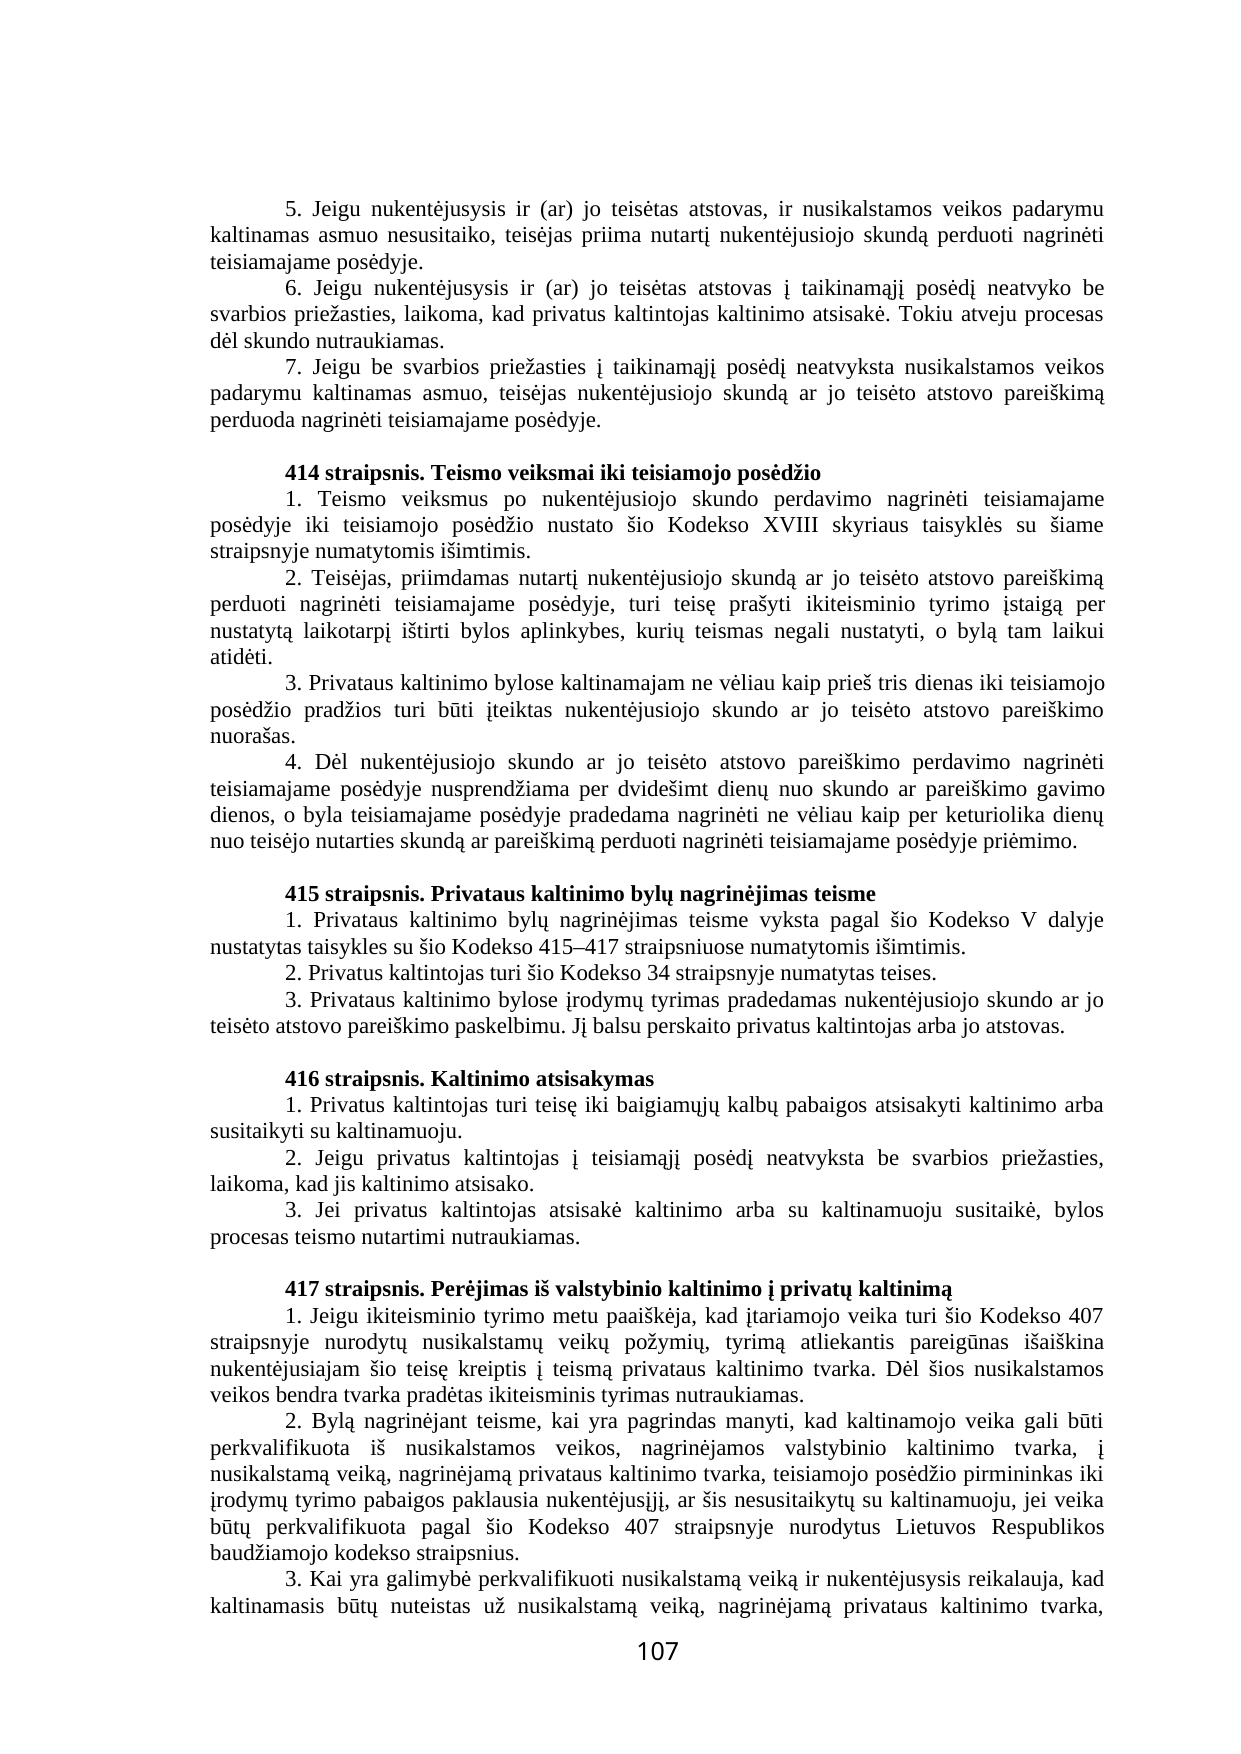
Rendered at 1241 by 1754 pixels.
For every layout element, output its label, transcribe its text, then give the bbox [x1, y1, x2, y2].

text 3. Privataus kaltinimo bylose įrodymų tyrimas pradedamas nukentėjusiojo skundo ar jo teisėto atstovo pareiškimo paskelbimu. Jį balsu perskaito privatus kaltintojas arba jo atstovas. [210, 986, 1106, 1038]
text 7. Jeigu be svarbios priežasties į taikinamąjį posėdį neatvyksta nusikalstamos veikos padarymu kaltinamas asmuo, teisėjas nukentėjusiojo skundą ar jo teisėto atstovo pareiškimą perduoda nagrinėti teisiamajame posėdyje. [210, 353, 1106, 432]
text 415 straipsnis. Privataus kaltinimo bylų nagrinėjimas teisme [210, 880, 1106, 907]
text 2. Teisėjas, priimdamas nutartį nukentėjusiojo skundą ar jo teisėto atstovo pareiškimą perduoti nagrinėti teisiamajame posėdyje, turi teisę prašyti ikiteisminio tyrimo įstaigą per nustatytą laikotarpį ištirti bylos aplinkybes, kurių teismas negali nustatyti, o bylą tam laikui atidėti. [210, 564, 1106, 669]
text 1. Privataus kaltinimo bylų nagrinėjimas teisme vyksta pagal šio Kodekso V dalyje nustatytas taisykles su šio Kodekso 415–417 straipsniuose numatytomis išimtimis. [210, 907, 1106, 959]
text 3. Jei privatus kaltintojas atsisakė kaltinimo arba su kaltinamuoju susitaikė, bylos procesas teismo nutartimi nutraukiamas. [210, 1196, 1106, 1249]
text 2. Jeigu privatus kaltintojas į teisiamąjį posėdį neatvyksta be svarbios priežasties, laikoma, kad jis kaltinimo atsisako. [210, 1144, 1106, 1196]
text 1. Jeigu ikiteisminio tyrimo metu paaiškėja, kad įtariamojo veika turi šio Kodekso 407 straipsnyje nurodytų nusikalstamų veikų požymių, tyrimą atliekantis pareigūnas išaiškina nukentėjusiajam šio teisę kreiptis į teismą privataus kaltinimo tvarka. Dėl šios nusikalstamos veikos bendra tvarka pradėtas ikiteisminis tyrimas nutraukiamas. [210, 1302, 1106, 1407]
text 416 straipsnis. Kaltinimo atsisakymas [210, 1065, 1106, 1091]
text 1. Teismo veiksmus po nukentėjusiojo skundo perdavimo nagrinėti teisiamajame posėdyje iki teisiamojo posėdžio nustato šio Kodekso XVIII skyriaus taisyklės su šiame straipsnyje numatytomis išimtimis. [210, 485, 1106, 564]
text 3. Privataus kaltinimo bylose kaltinamajam ne vėliau kaip prieš tris dienas iki teisiamojo posėdžio pradžios turi būti įteiktas nukentėjusiojo skundo ar jo teisėto atstovo pareiškimo nuorašas. [210, 669, 1106, 748]
text 4. Dėl nukentėjusiojo skundo ar jo teisėto atstovo pareiškimo perdavimo nagrinėti teisiamajame posėdyje nusprendžiama per dvidešimt dienų nuo skundo ar pareiškimo gavimo dienos, o byla teisiamajame posėdyje pradedama nagrinėti ne vėliau kaip per keturiolika dienų nuo teisėjo nutarties skundą ar pareiškimą perduoti nagrinėti teisiamajame posėdyje priėmimo. [210, 748, 1106, 854]
text 5. Jeigu nukentėjusysis ir (ar) jo teisėtas atstovas, ir nusikalstamos veikos padarymu kaltinamas asmuo nesusitaiko, teisėjas priima nutartį nukentėjusiojo skundą perduoti nagrinėti teisiamajame posėdyje. [210, 195, 1106, 274]
text 3. Kai yra galimybė perkvalifikuoti nusikalstamą veiką ir nukentėjusysis reikalauja, kad kaltinamasis būtų nuteistas už nusikalstamą veiką, nagrinėjamą privataus kaltinimo tvarka, [210, 1565, 1106, 1618]
text 2. Bylą nagrinėjant teisme, kai yra pagrindas manyti, kad kaltinamojo veika gali būti perkvalifikuota iš nusikalstamos veikos, nagrinėjamos valstybinio kaltinimo tvarka, į nusikalstamą veiką, nagrinėjamą privataus kaltinimo tvarka, teisiamojo posėdžio pirmininkas iki įrodymų tyrimo pabaigos paklausia nukentėjusįjį, ar šis nesusitaikytų su kaltinamuoju, jei veika būtų perkvalifikuota pagal šio Kodekso 407 straipsnyje nurodytus Lietuvos Respublikos baudžiamojo kodekso straipsnius. [210, 1407, 1106, 1565]
text 6. Jeigu nukentėjusysis ir (ar) jo teisėtas atstovas į taikinamąjį posėdį neatvyko be svarbios priežasties, laikoma, kad privatus kaltintojas kaltinimo atsisakė. Tokiu atveju procesas dėl skundo nutraukiamas. [210, 274, 1106, 353]
text 414 straipsnis. Teismo veiksmai iki teisiamojo posėdžio [210, 458, 1106, 485]
text 1. Privatus kaltintojas turi teisę iki baigiamųjų kalbų pabaigos atsisakyti kaltinimo arba susitaikyti su kaltinamuoju. [210, 1091, 1106, 1144]
text 417 straipsnis. Perėjimas iš valstybinio kaltinimo į privatų kaltinimą [210, 1276, 1106, 1302]
text 2. Privatus kaltintojas turi šio Kodekso 34 straipsnyje numatytas teises. [210, 959, 1106, 986]
